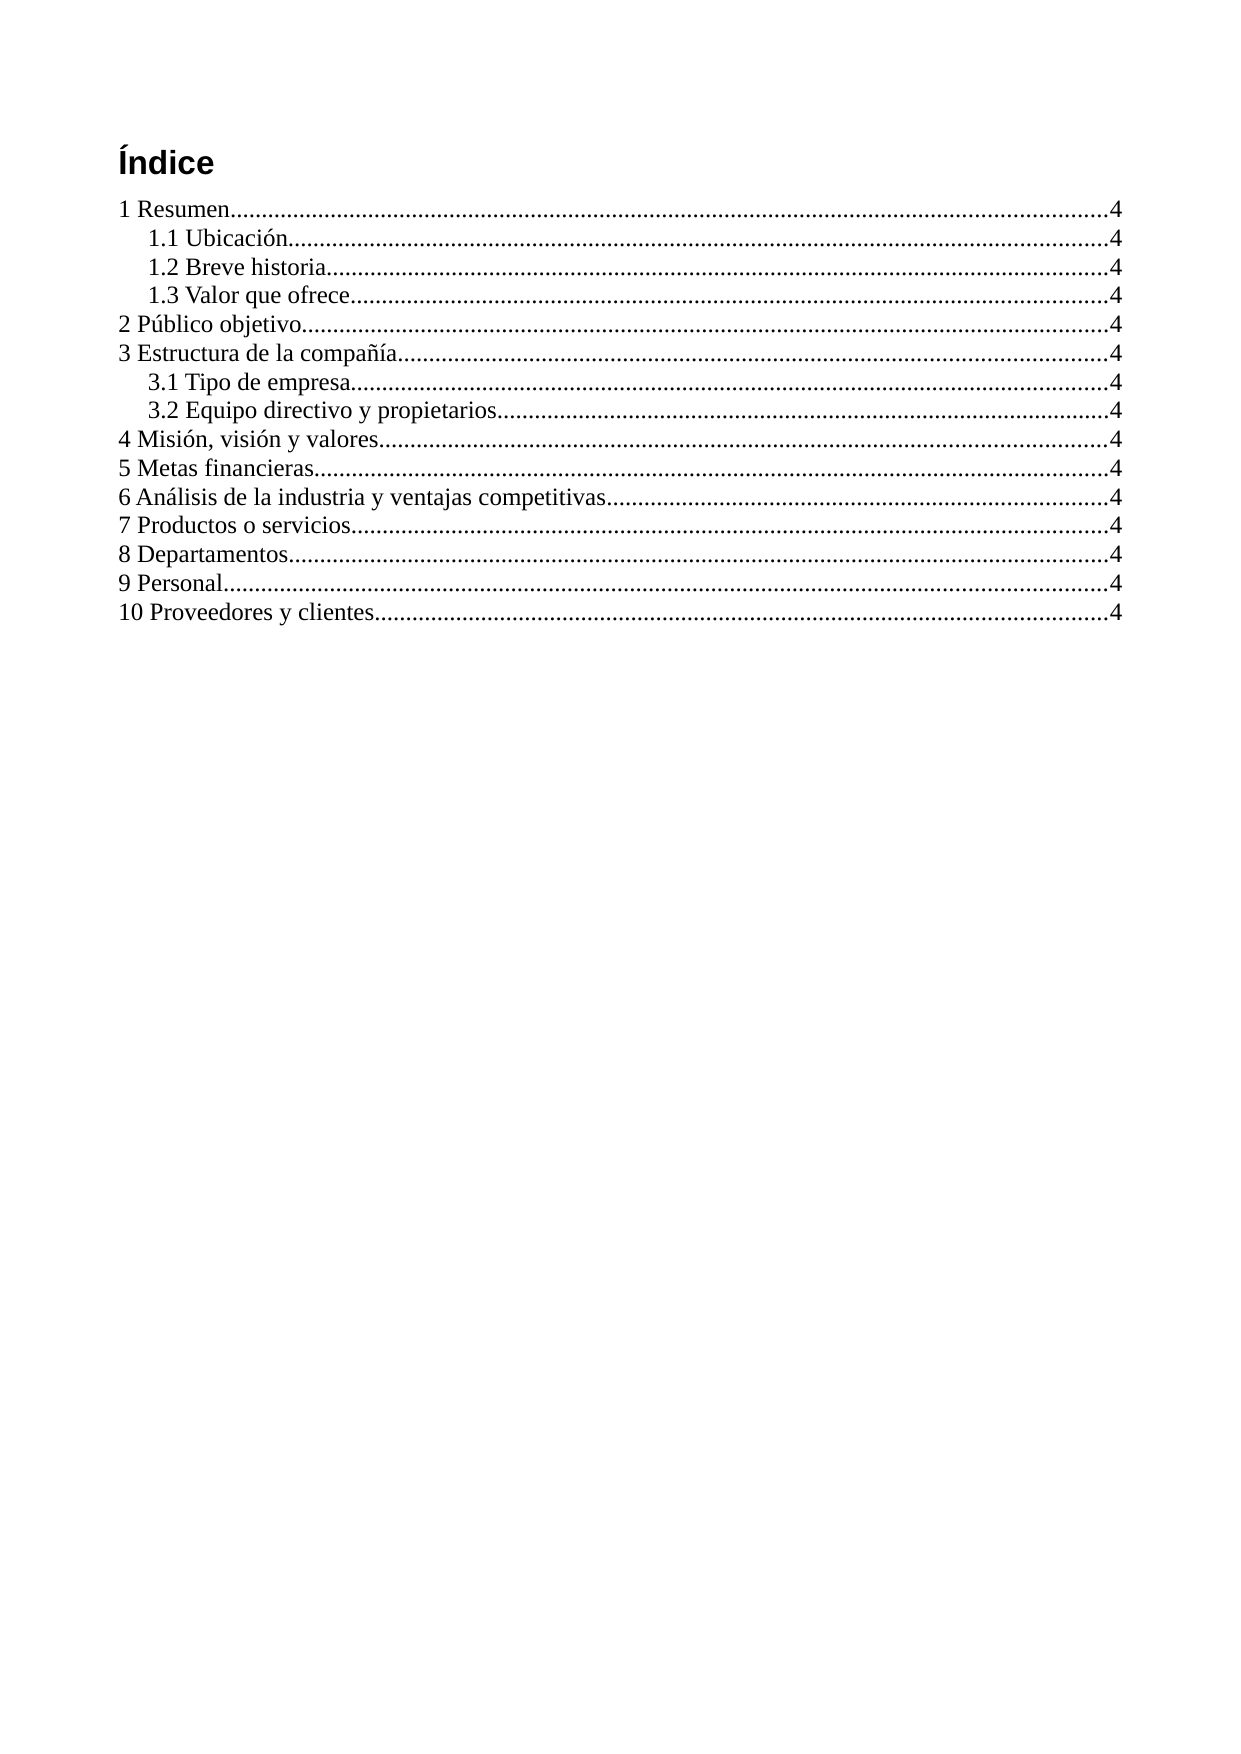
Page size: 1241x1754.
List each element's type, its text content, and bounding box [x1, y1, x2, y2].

text 1.1 Ubicación 4 [148, 223, 1122, 252]
text 7 Productos o servicios 4 [118, 510, 1122, 539]
text 9 Personal 4 [118, 568, 1122, 597]
text 4 Misión, visión y valores 4 [118, 424, 1122, 453]
text 3 Estructura de la compañía 4 [118, 338, 1122, 367]
text 2 Público objetivo 4 [118, 309, 1122, 338]
text 1.2 Breve historia 4 [148, 252, 1122, 280]
text 1.3 Valor que ofrece 4 [148, 280, 1122, 309]
text 3.1 Tipo de empresa 4 [148, 367, 1122, 395]
text 1 Resumen 4 [118, 194, 1122, 223]
text 8 Departamentos 4 [118, 539, 1122, 568]
text 3.2 Equipo directivo y propietarios 4 [148, 395, 1122, 424]
text 10 Proveedores y clientes 4 [118, 597, 1122, 625]
text 6 Análisis de la industria y ventajas competitivas 4 [118, 482, 1122, 510]
subtitle Índice [118, 143, 1122, 182]
text 5 Metas financieras 4 [118, 453, 1122, 482]
